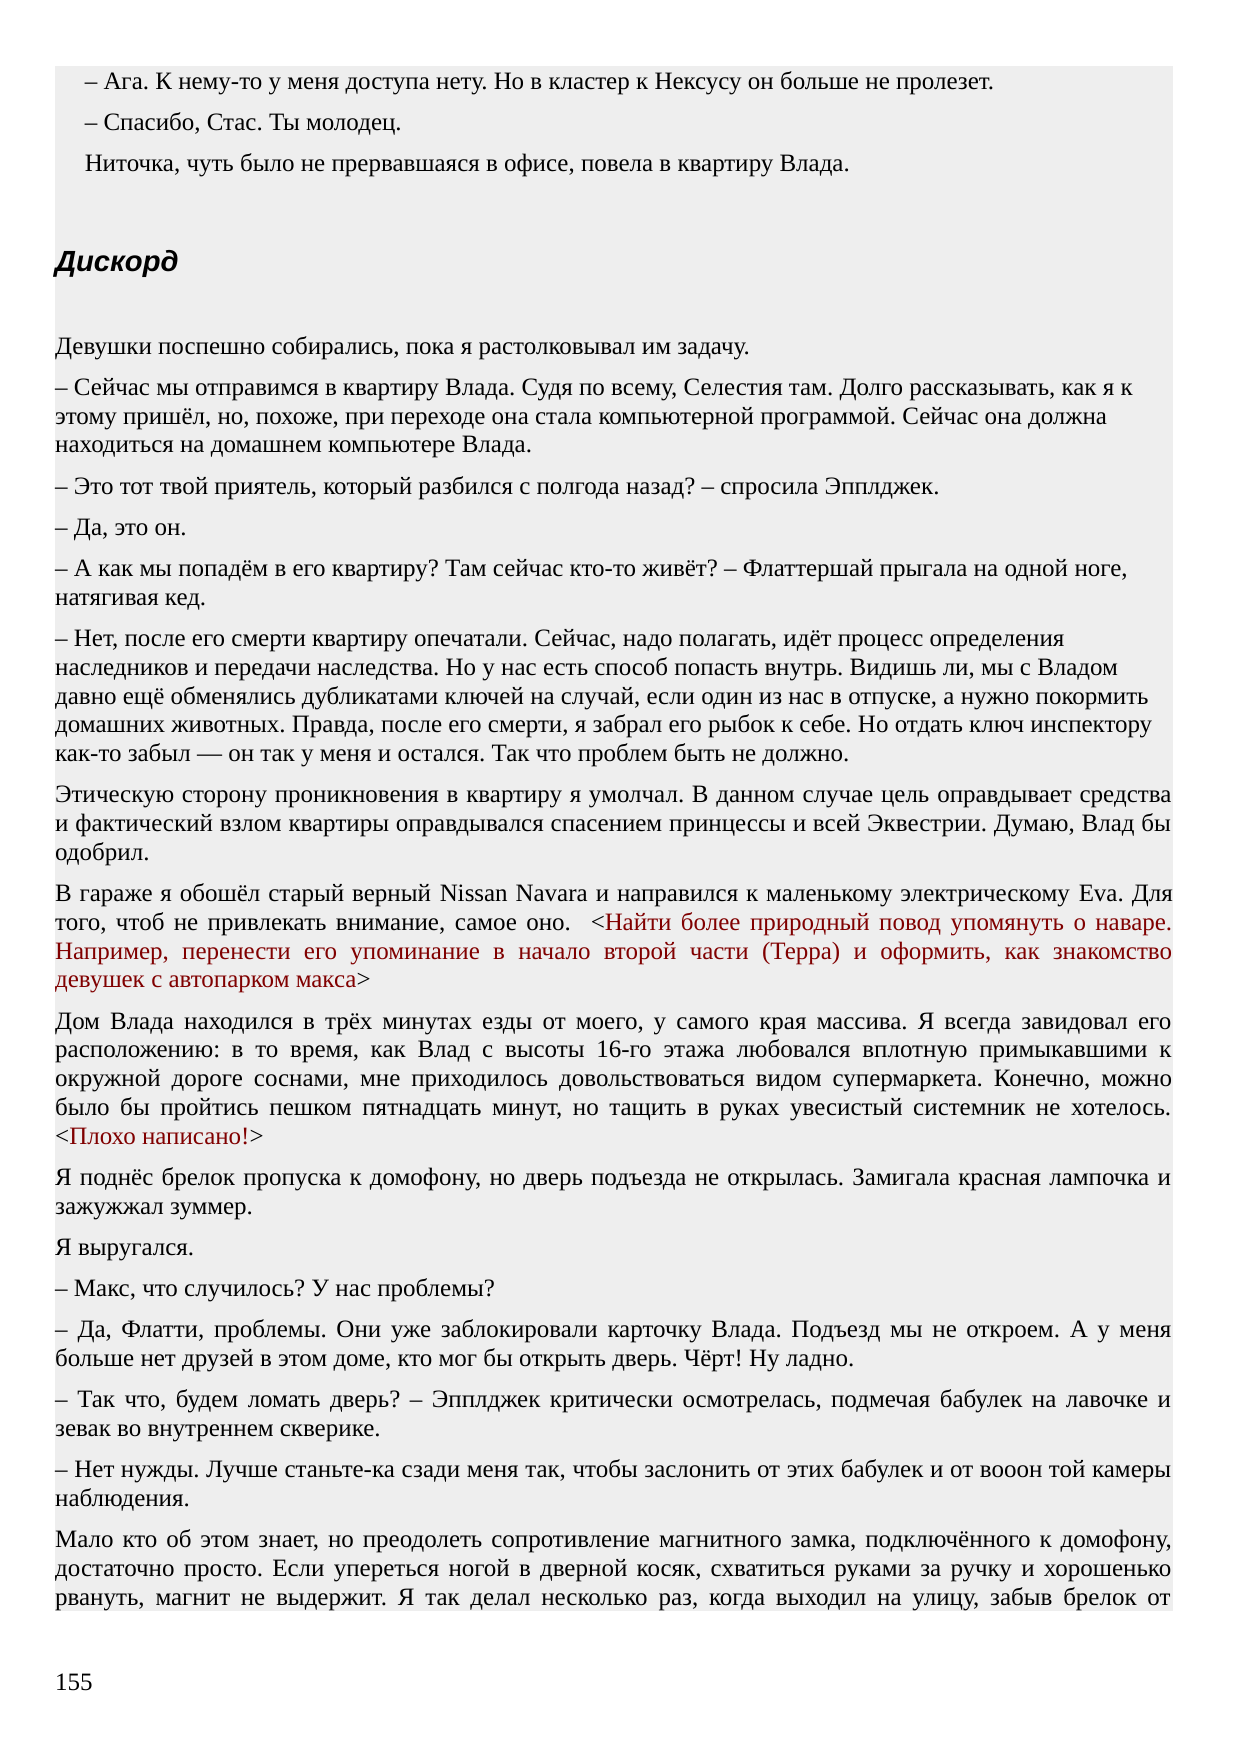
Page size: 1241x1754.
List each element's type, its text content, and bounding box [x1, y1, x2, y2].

text – А как мы попадём в его квартиру? Там сейчас кто-то живёт? – Флаттершай прыгала на одной ноге, натягивая кед. [55, 553, 1173, 611]
text – Нет нужды. Лучше станьте-ка сзади меня так, чтобы заслонить от этих бабулек и от вооон той камеры наблюдения. [55, 1454, 1173, 1512]
text – Да, это он. [55, 512, 1173, 541]
text Девушки поспешно собирались, пока я растолковывал им задачу. [55, 331, 1173, 359]
text – Макс, что случилось? У нас проблемы? [55, 1273, 1173, 1302]
text – Да, Флатти, проблемы. Они уже заблокировали карточку Влада. Подъезд мы не откроем. А у меня больше нет друзей в этом доме, кто мог бы открыть дверь. Чёрт! Ну ладно. [55, 1314, 1173, 1372]
text – Так что, будем ломать дверь? – Эпплджек критически осмотрелась, подмечая бабулек на лавочке и зевак во внутреннем скверике. [55, 1384, 1173, 1442]
subtitle Дискорд [55, 243, 1173, 277]
text – Нет, после его смерти квартиру опечатали. Сейчас, надо полагать, идёт процесс определения наследников и передачи наследства. Но у нас есть способ попасть внутрь. Видишь ли, мы с Владом давно ещё обменялись дубликатами ключей на случай, если один из нас в отпуске, а нужно покормить домашних животных. Правда, после его смерти, я забрал его рыбок к себе. Но отдать ключ инспектору как-то забыл — он так у меня и остался. Так что проблем быть не должно. [55, 623, 1173, 767]
text В гараже я обошёл старый верный Nissan Navara и направился к маленькому электрическому Eva. Для того, чтоб не привлекать внимание, самое оно. <Найти более природный повод упомянуть о наваре. Например, перенести его упоминание в начало второй части (Терра) и оформить, как знакомство девушек с автопарком макса> [55, 878, 1173, 993]
text Этическую сторону проникновения в квартиру я умолчал. В данном случае цель оправдывает средства и фактический взлом квартиры оправдывался спасением принцессы и всей Эквестрии. Думаю, Влад бы одобрил. [55, 779, 1173, 866]
text Ниточка, чуть было не прервавшаяся в офисе, повела в квартиру Влада. [55, 148, 1173, 177]
text – Спасибо, Стас. Ты молодец. [55, 107, 1173, 136]
list Мало кто об этом знает, но преодолеть сопротивление магнитного замка, подключённого к домофону, достаточно просто. Если упереться ногой в дверной косяк, схватиться руками за ручку и хорошенько рвануть, магнит не выдержит. Я так делал несколько раз, когда выходил на улицу, забыв брелок от [55, 1524, 1173, 1611]
text Дом Влада находился в трёх минутах езды от моего, у самого края массива. Я всегда завидовал его расположению: в то время, как Влад с высоты 16-го этажа любовался вплотную примыкавшими к окружной дороге соснами, мне приходилось довольствоваться видом супермаркета. Конечно, можно было бы пройтись пешком пятнадцать минут, но тащить в руках увесистый системник не хотелось. <Плохо написано!> [55, 1006, 1173, 1149]
text Я поднёс брелок пропуска к домофону, но дверь подъезда не открылась. Замигала красная лампочка и зажужжал зуммер. [55, 1162, 1173, 1219]
text Я выругался. [55, 1232, 1173, 1261]
text – Это тот твой приятель, который разбился с полгода назад? – спросила Эпплджек. [55, 471, 1173, 499]
text – Ага. К нему-то у меня доступа нету. Но в кластер к Нексусу он больше не пролезет. [55, 66, 1173, 95]
text – Сейчас мы отправимся в квартиру Влада. Судя по всему, Селестия там. Долго рассказывать, как я к этому пришёл, но, похоже, при переходе она стала компьютерной программой. Сейчас она должна находиться на домашнем компьютере Влада. [55, 372, 1173, 458]
